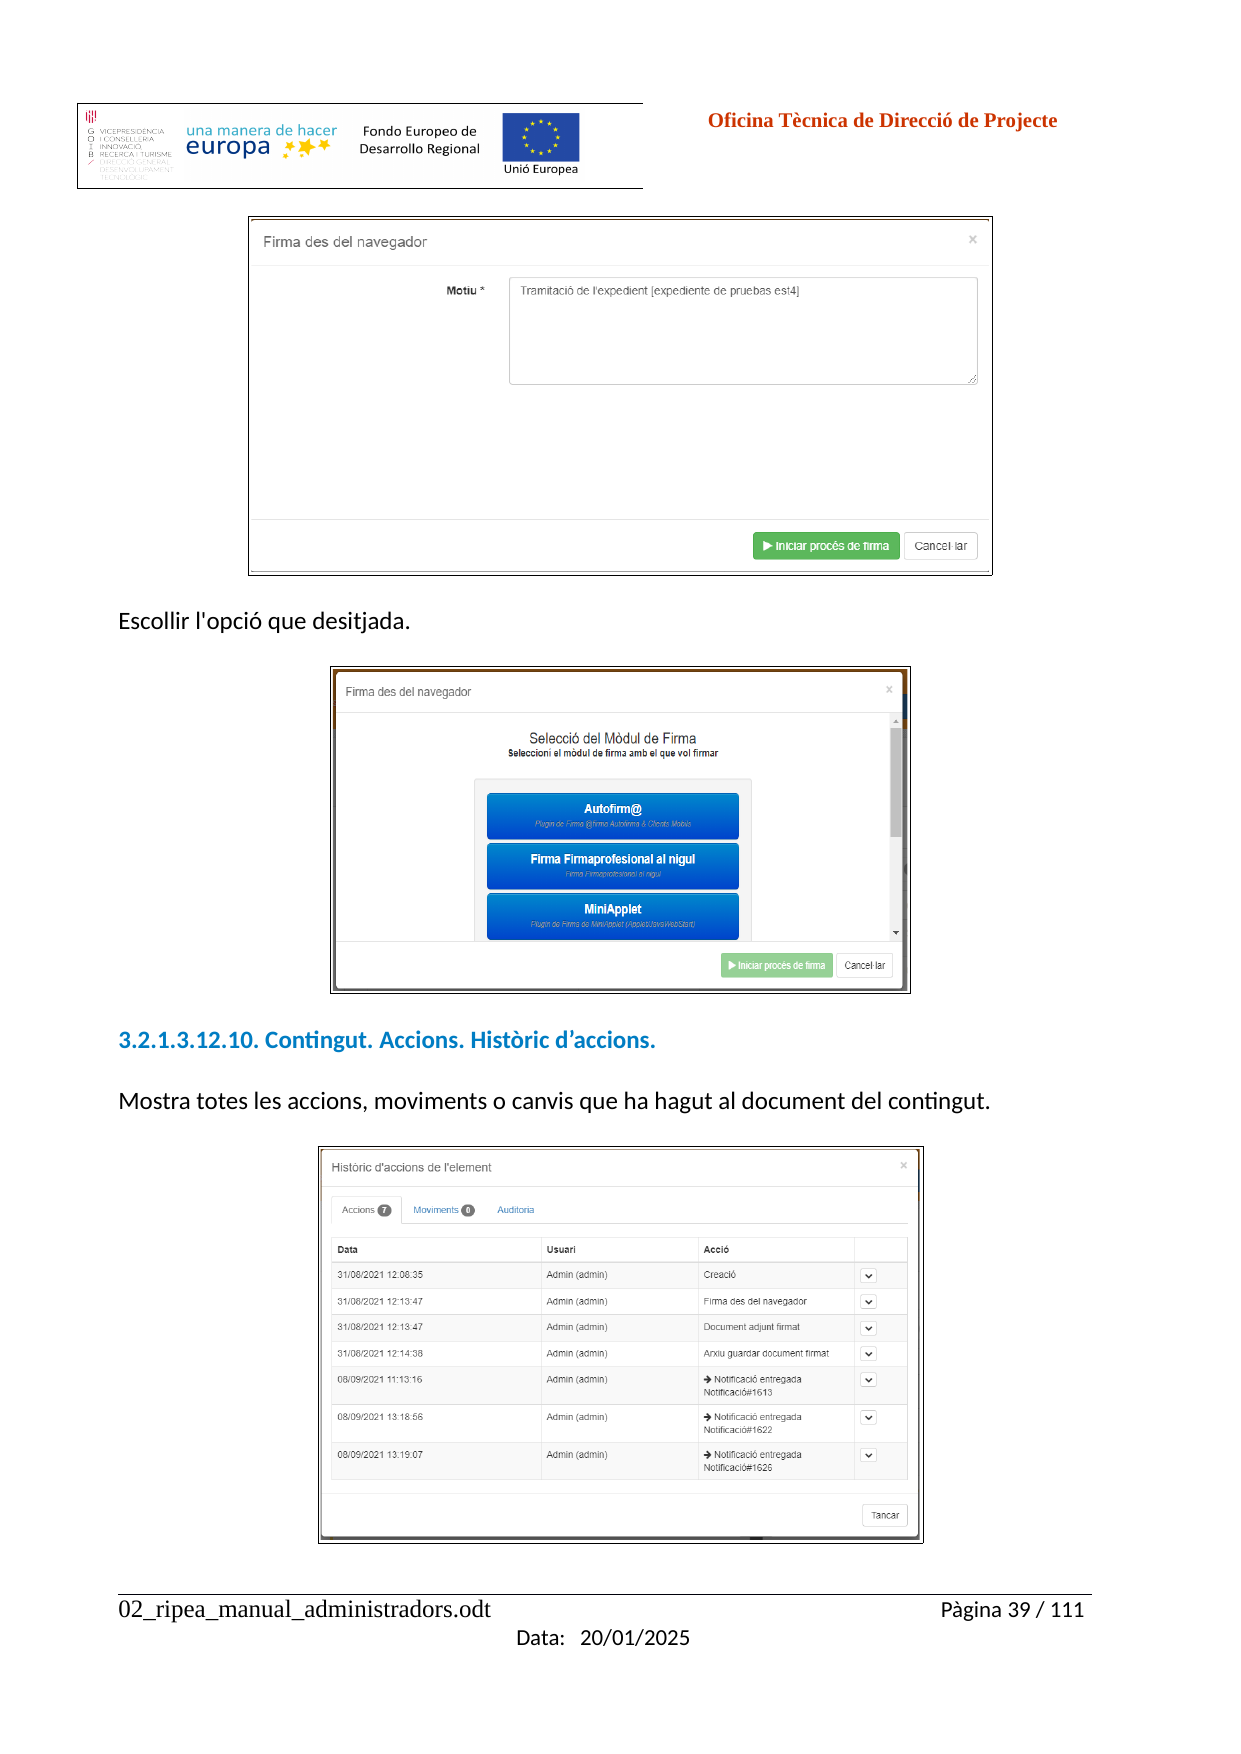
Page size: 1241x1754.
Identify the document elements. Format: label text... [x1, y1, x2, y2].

picture [82, 108, 178, 182]
picture [251, 219, 989, 572]
subtitle 3.2.1.3.12.10. Contingut. Accions. Històric d’accions. [118, 1024, 1122, 1054]
picture [184, 108, 585, 182]
text Mostra totes les accions, moviments o canvis que ha hagut al document del contingut. [118, 1085, 1122, 1116]
picture [332, 669, 908, 991]
picture [320, 1149, 920, 1540]
text Escollir l'opció que desitjada. [118, 605, 1122, 636]
